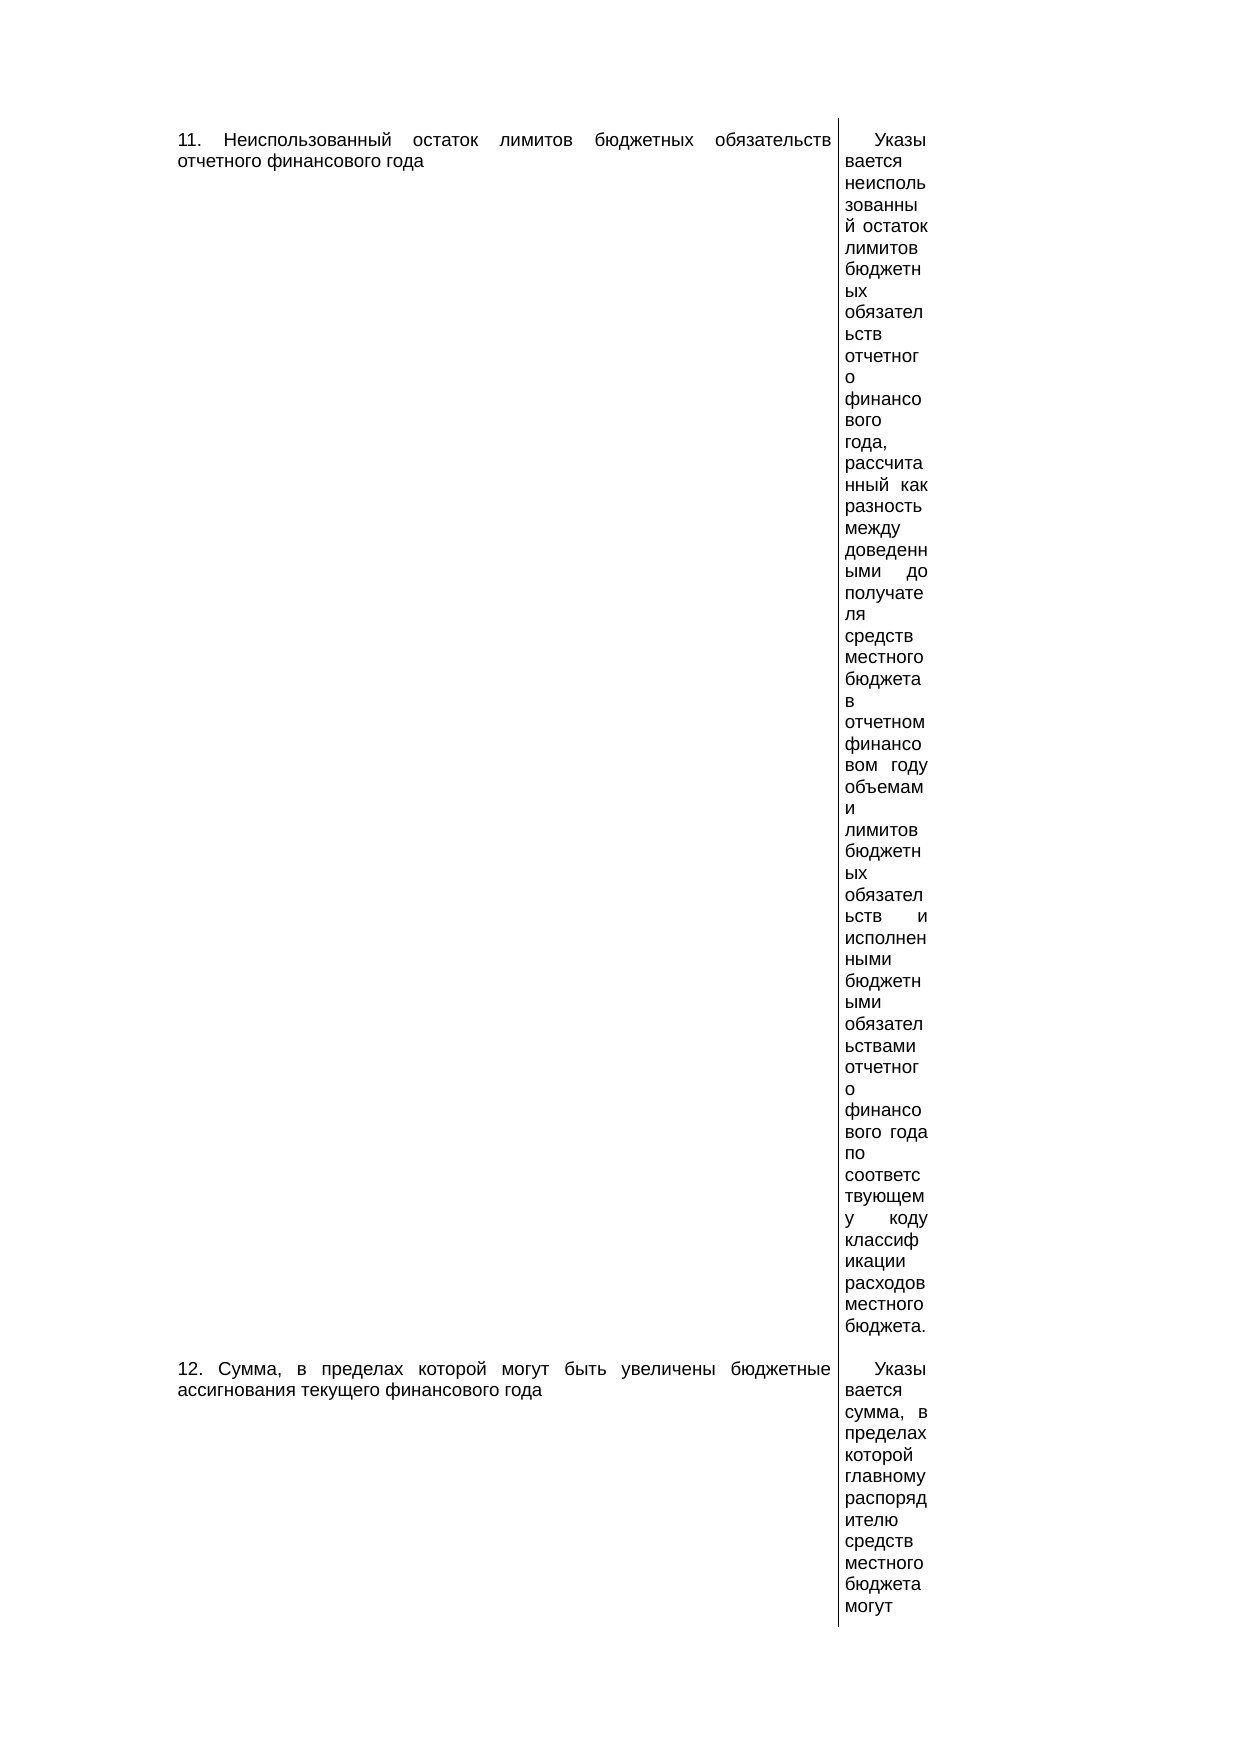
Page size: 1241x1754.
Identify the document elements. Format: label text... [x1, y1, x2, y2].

table_cell Указывается неиспользованный остаток лимитов бюджетных обязательств отчетного финансового года, рассчитанный как разность между доведенными до получателя средств местного бюджета в отчетном финансовом году объемами лимитов бюджетных обязательств и исполненными бюджетными обязательствами отчетного финансового года по соответствующему коду классификации расходов местного бюджета. [839, 118, 934, 1347]
table_cell 11. Неиспользованный остаток лимитов бюджетных обязательств отчетного финансового года [171, 118, 838, 1347]
table_cell [934, 118, 1116, 1347]
table_cell [934, 1347, 1116, 1627]
table_cell Указывается сумма, в пределах которой главному распорядителю средств местного бюджета могут [839, 1347, 934, 1627]
table_cell 12. Сумма, в пределах которой могут быть увеличены бюджетные ассигнования текущего финансового года [171, 1347, 838, 1627]
